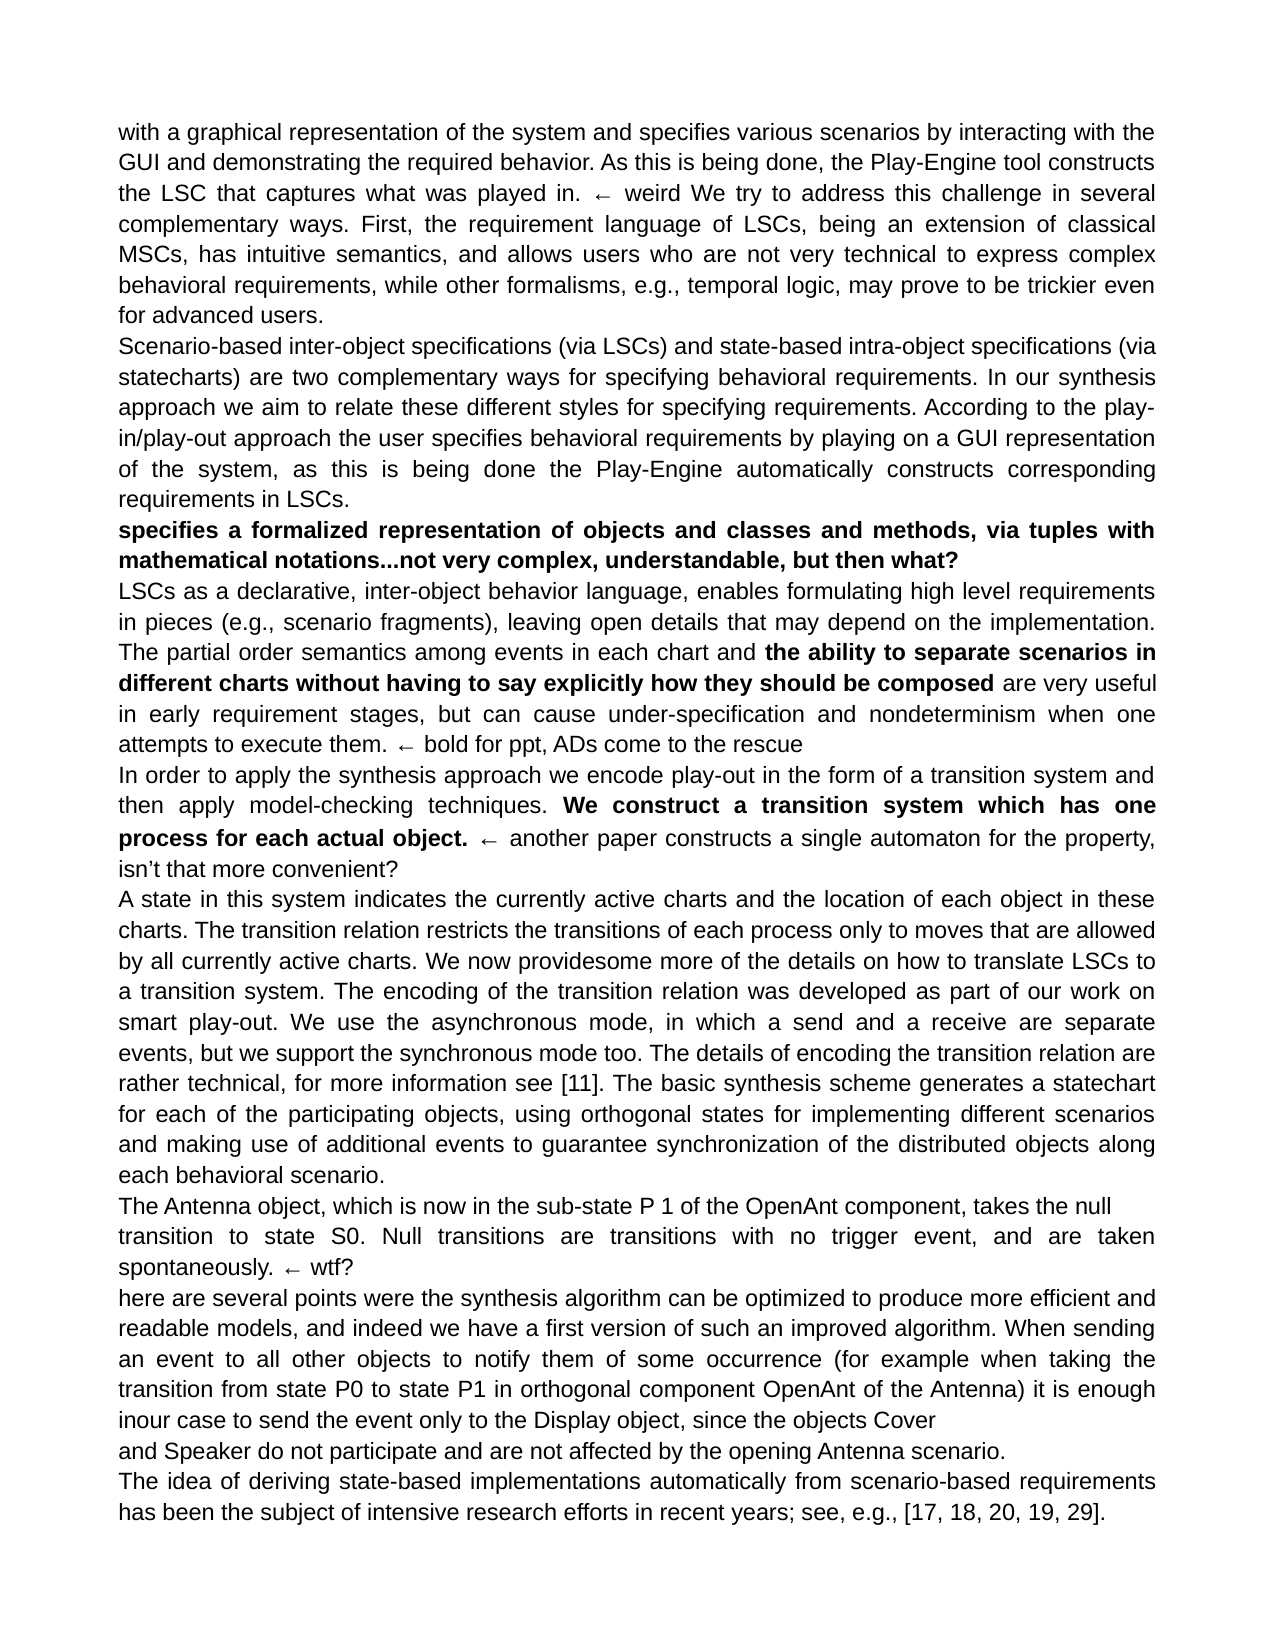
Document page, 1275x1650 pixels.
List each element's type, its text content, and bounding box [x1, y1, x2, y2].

text and Speaker do not participate and are not affected by the opening Antenna scenario. [118, 1437, 1157, 1464]
text A state in this system indicates the currently active charts and the location of each object in these charts. The transition relation restricts the transitions of each process only to moves that are allowed by all currently active charts. We now providesome more of the details on how to translate LSCs to a transition system. The encoding of the transition relation was developed as part of our work on smart play-out. We use the asynchronous mode, in which a send and a receive are separate events, but we support the synchronous mode too. The details of encoding the transition relation are rather technical, for more information see [11]. The basic synthesis scheme generates a statechart for each of the participating objects, using orthogonal states for implementing different scenarios and making use of additional events to guarantee synchronization of the distributed objects along each behavioral scenario. [118, 886, 1157, 1188]
text with a graphical representation of the system and specifies various scenarios by interacting with the GUI and demonstrating the required behavior. As this is being done, the Play-Engine tool constructs the LSC that captures what was played in. ← weird We try to address this challenge in several complementary ways. First, the requirement language of LSCs, being an extension of classical MSCs, has intuitive semantics, and allows users who are not very technical to express complex behavioral requirements, while other formalisms, e.g., temporal logic, may prove to be trickier even for advanced users. [118, 118, 1157, 329]
text here are several points were the synthesis algorithm can be optimized to produce more efficient and readable models, and indeed we have a first version of such an improved algorithm. When sending an event to all other objects to notify them of some occurrence (for example when taking the transition from state P0 to state P1 in orthogonal component OpenAnt of the Antenna) it is enough inour case to send the event only to the Display object, since the objects Cover [118, 1284, 1157, 1433]
text LSCs as a declarative, inter-object behavior language, enables formulating high level requirements in pieces (e.g., scenario fragments), leaving open details that may depend on the implementation. The partial order semantics among events in each chart and the ability to separate scenarios in different charts without having to say explicitly how they should be composed are very useful in early requirement stages, but can cause under-specification and nondeterminism when one attempts to execute them. ← bold for ppt, ADs come to the rescue [118, 577, 1157, 757]
text specifies a formalized representation of objects and classes and methods, via tuples with mathematical notations...not very complex, understandable, but then what? [118, 516, 1157, 574]
text In order to apply the synthesis approach we encode play-out in the form of a transition system and then apply model-checking techniques. We construct a transition system which has one process for each actual object. ← another paper constructs a single automaton for the property, isn’t that more convenient? [118, 761, 1157, 882]
text The idea of deriving state-based implementations automatically from scenario-based requirements has been the subject of intensive research efforts in recent years; see, e.g., [17, 18, 20, 19, 29]. [118, 1468, 1157, 1525]
text transition to state S0. Null transitions are transitions with no trigger event, and are taken spontaneously. ← wtf? [118, 1223, 1157, 1280]
text The Antenna object, which is now in the sub-state P 1 of the OpenAnt component, takes the null [118, 1192, 1157, 1219]
text Scenario-based inter-object specifications (via LSCs) and state-based intra-object specifications (via statecharts) are two complementary ways for specifying behavioral requirements. In our synthesis approach we aim to relate these different styles for specifying requirements. According to the play-in/play-out approach the user specifies behavioral requirements by playing on a GUI representation of the system, as this is being done the Play-Engine automatically constructs corresponding requirements in LSCs. [118, 332, 1157, 512]
